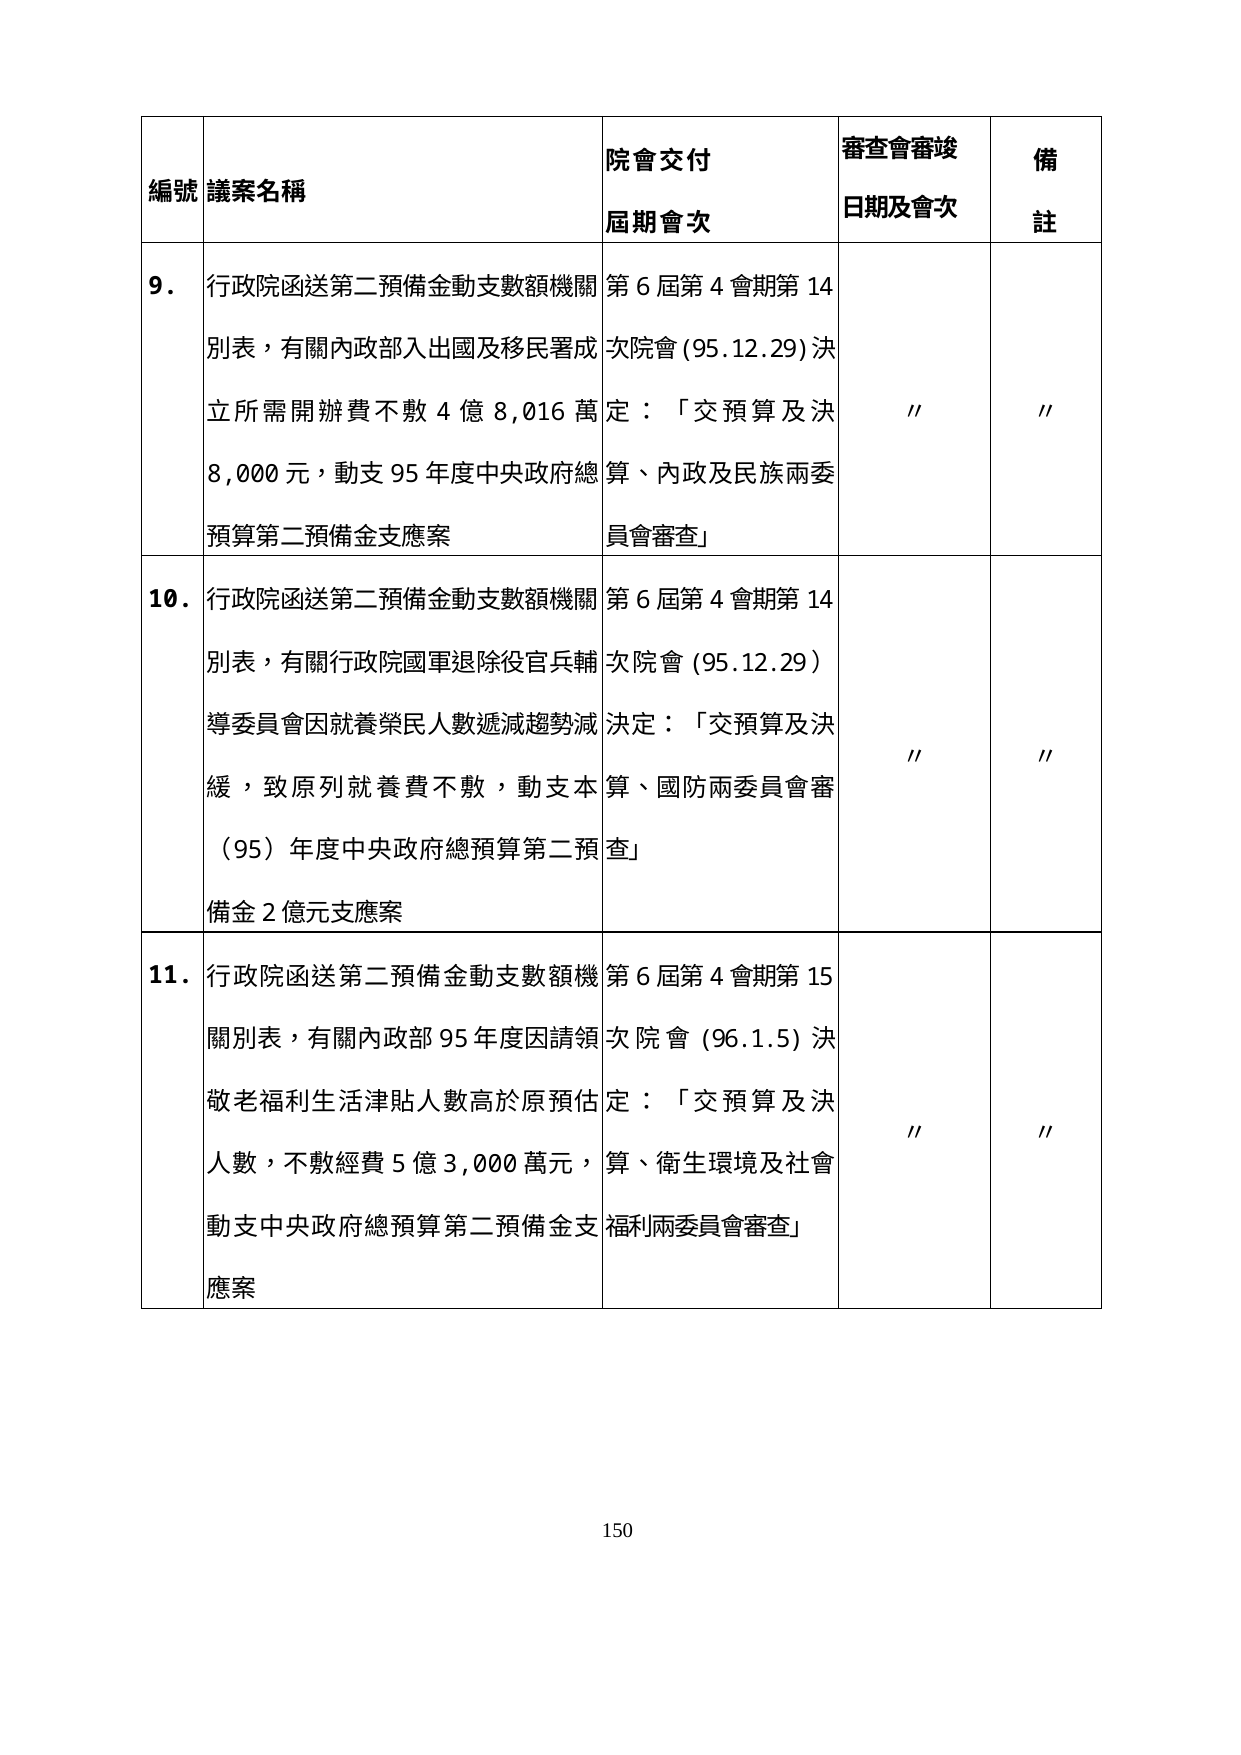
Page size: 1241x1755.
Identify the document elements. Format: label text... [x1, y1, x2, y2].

table_cell 行政院函送第二預備金動支數額機關別表，有關內政部95年度因請領敬老福利生活津貼人數高於原預估人數，不敷經費5億3,000萬元，動支中央政府總預算第二預備金支應案 [204, 933, 602, 1307]
table_cell 行政院函送第二預備金動支數額機關別表，有關內政部入出國及移民署成立所需開辦費不敷4億8,016萬8,000元，動支95年度中央政府總預算第二預備金支應案 [204, 243, 602, 555]
table_cell [142, 243, 203, 555]
table_cell 〃 [991, 933, 1101, 1307]
table_cell 行政院函送第二預備金動支數額機關別表，有關行政院國軍退除役官兵輔導委員會因就養榮民人數遞減趨勢減緩，致原列就養費不敷，動支本（95）年度中央政府總預算第二預備金2億元支應案 [204, 556, 602, 931]
table_cell 第6屆第4會期第15次院會(96.1.5)決定：「交預算及決算、衛生環境及社會福利兩委員會審查」 [603, 933, 838, 1307]
table_header 編號 [142, 117, 203, 242]
table_cell 第6屆第4會期第14次院會(95.12.29)決定：「交預算及決算、內政及民族兩委員會審查」 [603, 243, 838, 555]
table_cell 〃 [839, 556, 990, 931]
table_cell 〃 [991, 556, 1101, 931]
table_cell 第6屆第4會期第14次院會(95.12.29）決定：「交預算及決算、國防兩委員會審查」 [603, 556, 838, 931]
table_header 備 註 [991, 117, 1101, 242]
table_header 議案名稱 [204, 117, 602, 242]
table_cell [142, 556, 203, 931]
table_header 院會交付 屆期會次 [603, 117, 838, 242]
table_cell [142, 933, 203, 1307]
table_header 審查會審竣 日期及會次 [839, 117, 990, 242]
table_cell 〃 [839, 933, 990, 1307]
table_cell 〃 [991, 243, 1101, 555]
table_cell 〃 [839, 243, 990, 555]
